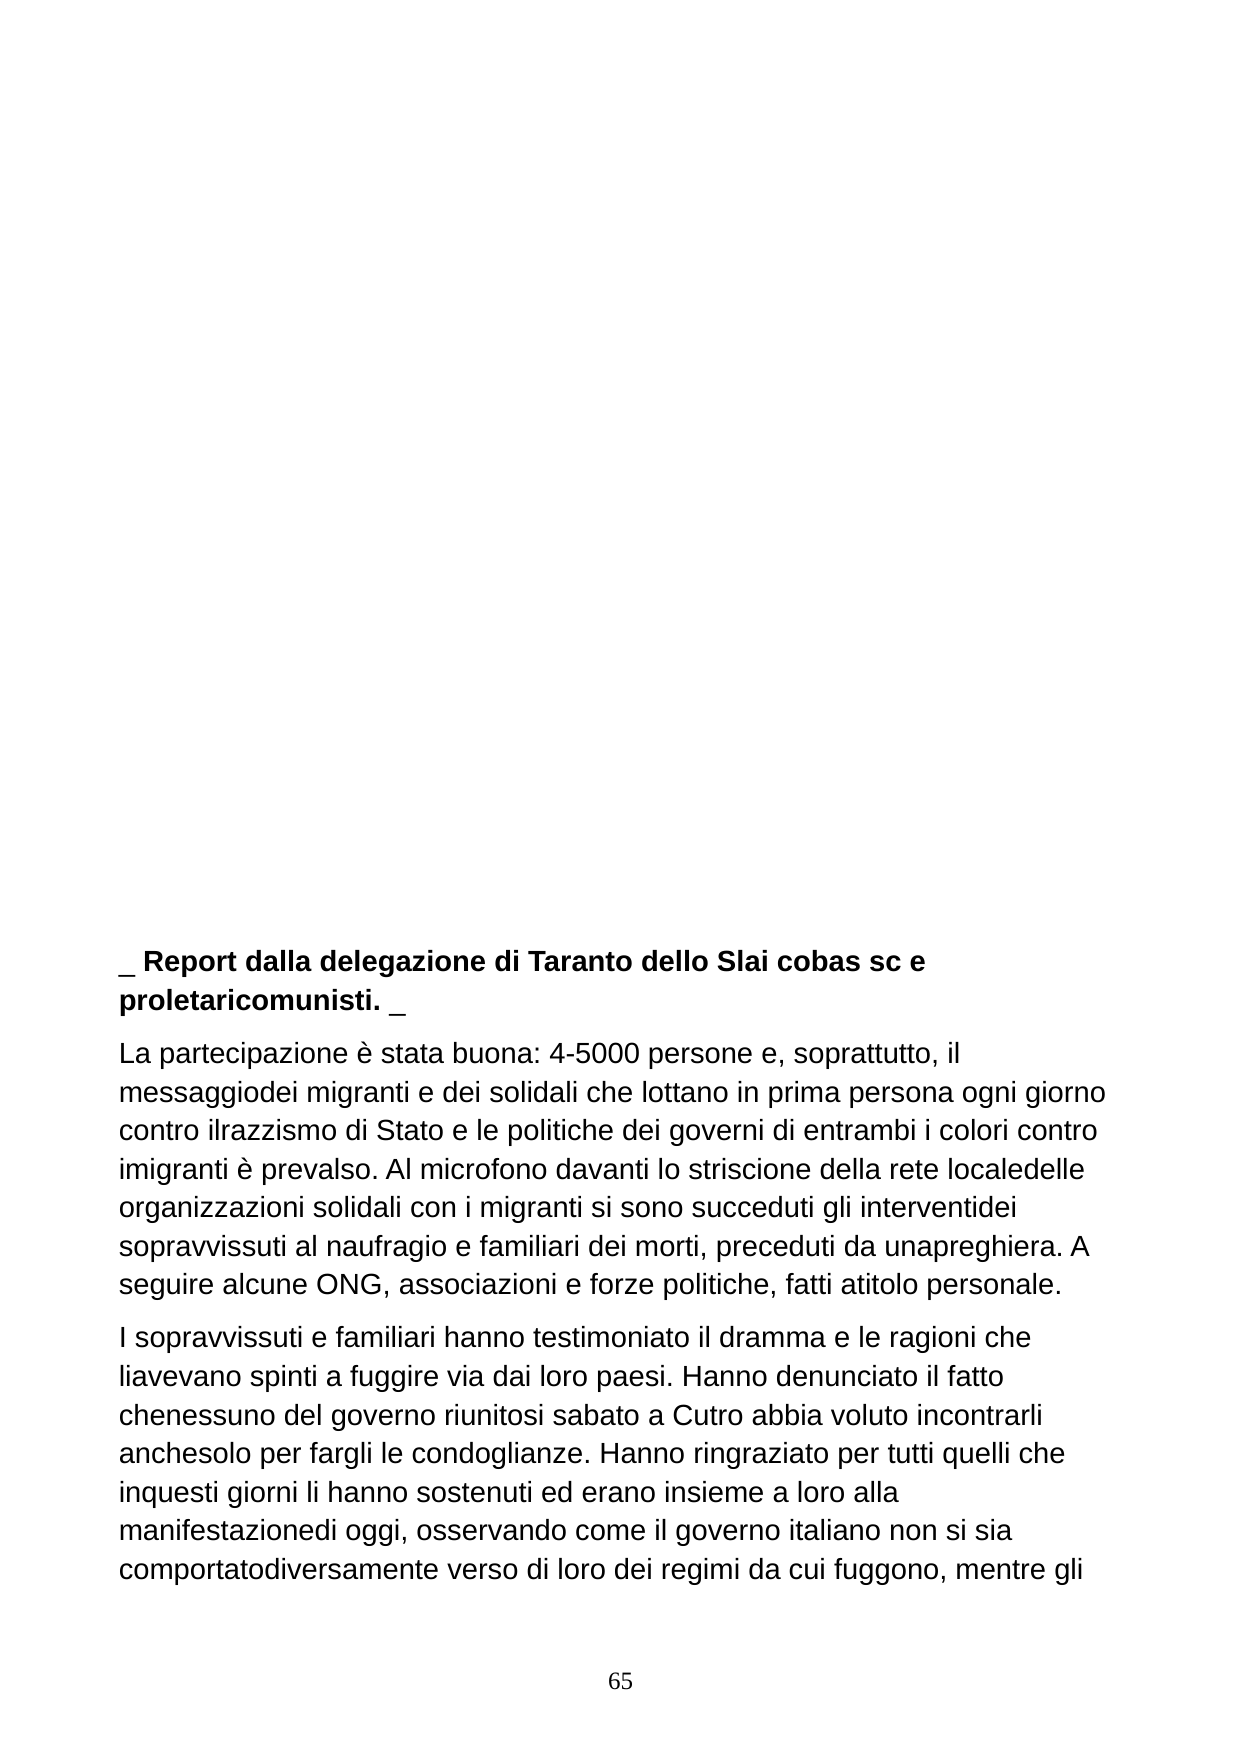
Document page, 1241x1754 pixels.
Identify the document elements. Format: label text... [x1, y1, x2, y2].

text _ Report dalla delegazione di Taranto dello Slai cobas sc e proletaricomunisti. _ [118, 944, 1122, 1016]
text I sopravvissuti e familiari hanno testimoniato il dramma e le ragioni che liavevano spinti a fuggire via dai loro paesi. Hanno denunciato il fatto chenessuno del governo riunitosi sabato a Cutro abbia voluto incontrarli anchesolo per fargli le condoglianze. Hanno ringraziato per tutti quelli che inquesti giorni li hanno sostenuti ed erano insieme a loro alla manifestazionedi oggi, osservando come il governo italiano non si sia comportatodiversamente verso di loro dei regimi da cui fuggono, mentre gli [118, 1320, 1122, 1585]
text La partecipazione è stata buona: 4-5000 persone e, soprattutto, il messaggiodei migranti e dei solidali che lottano in prima persona ogni giorno contro ilrazzismo di Stato e le politiche dei governi di entrambi i colori contro imigranti è prevalso. Al microfono davanti lo striscione della rete localedelle organizzazioni solidali con i migranti si sono succeduti gli interventidei sopravvissuti al naufragio e familiari dei morti, preceduti da unapreghiera. A seguire alcune ONG, associazioni e forze politiche, fatti atitolo personale. [118, 1036, 1122, 1301]
